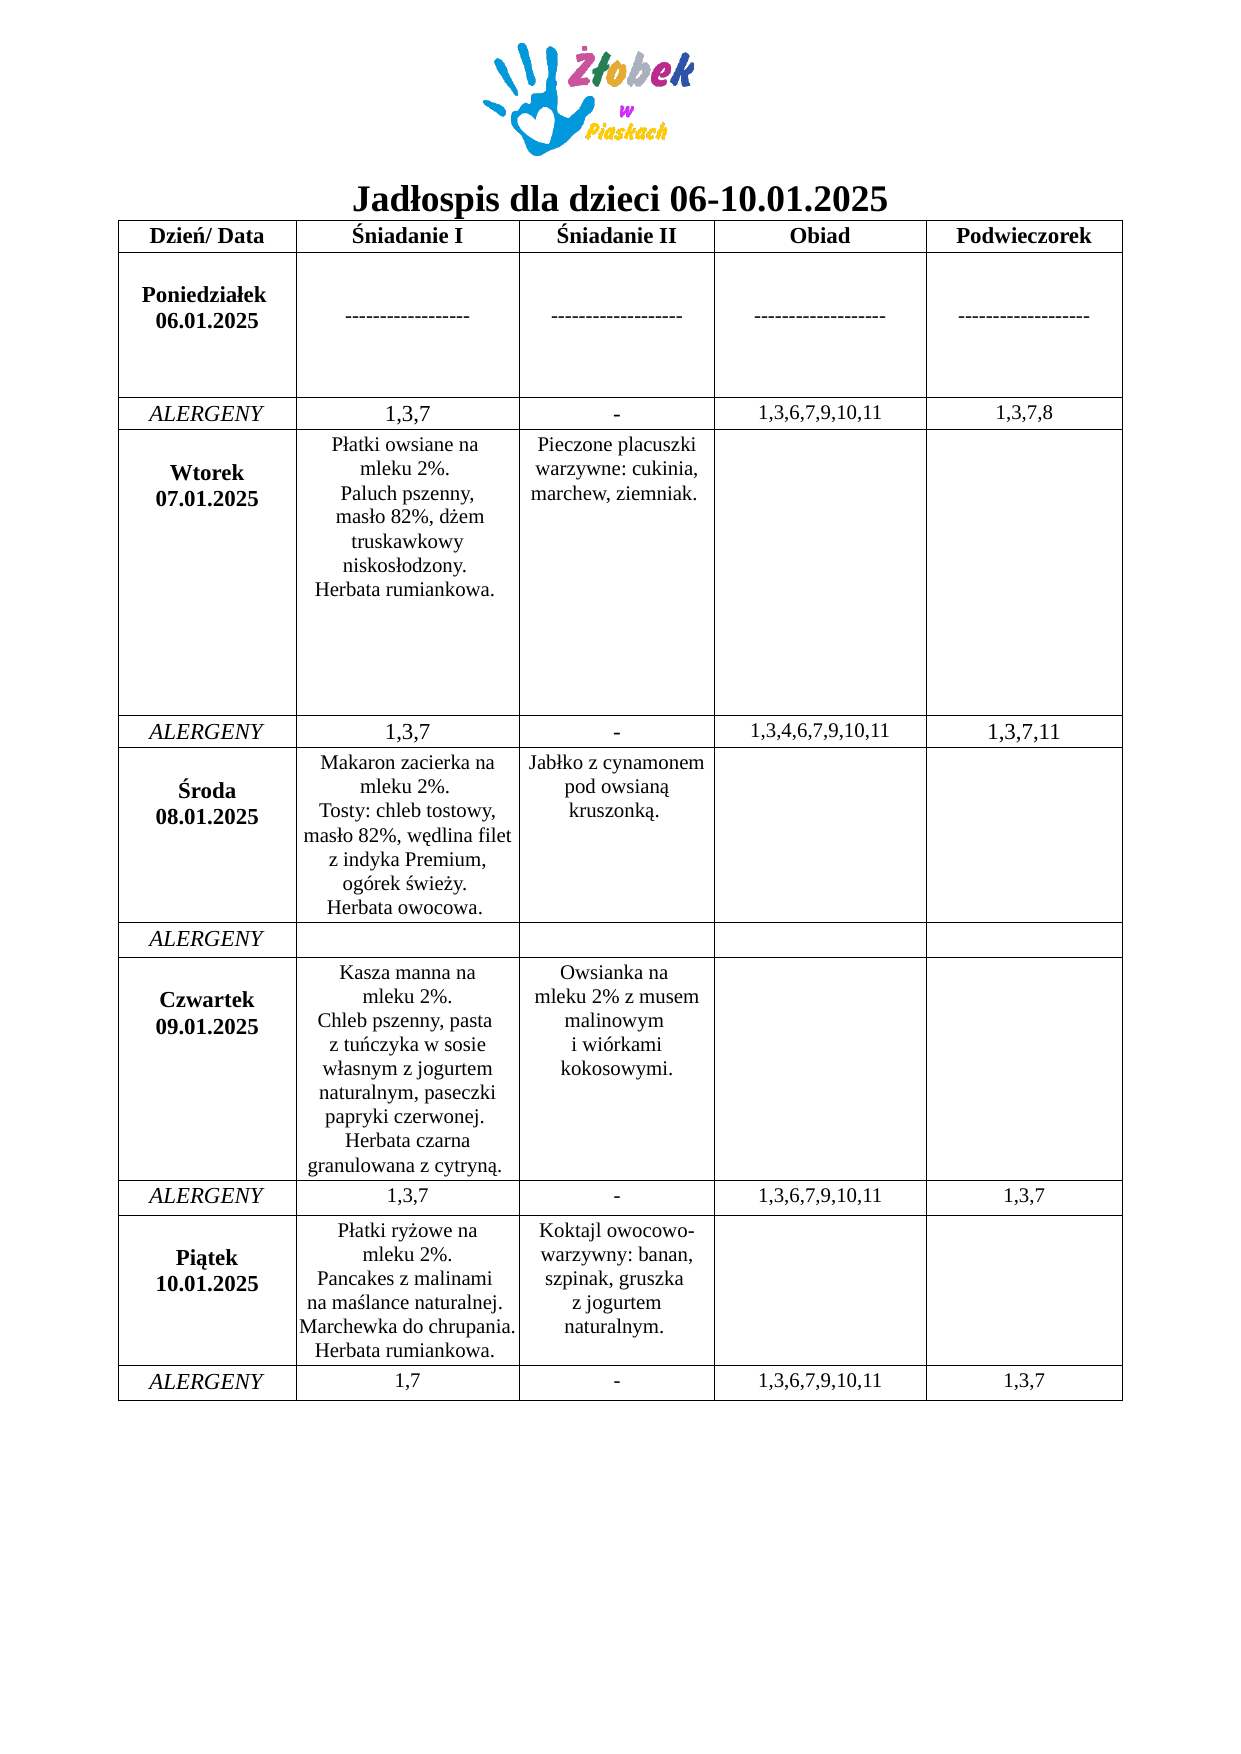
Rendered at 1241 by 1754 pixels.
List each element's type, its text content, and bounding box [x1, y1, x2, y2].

table_cell 1,3,6,7,9,10,11 [715, 1181, 926, 1215]
table_cell Wtorek 07.01.2025 [119, 430, 296, 715]
table_cell [927, 923, 1122, 957]
table_cell - [520, 1366, 714, 1400]
table_cell Płatki ryżowe na mleku 2%. Pancakes z malinami na maślance naturalnej. Marchewka do chrupania. Herbata rumiankowa. [297, 1216, 519, 1365]
table_cell 1,3,7 [927, 1366, 1122, 1400]
table_cell Kasza manna na mleku 2%. Chleb pszenny, pasta z tuńczyka w sosie własnym z jogurtem naturalnym, paseczki papryki czerwonej. Herbata czarna granulowana z cytryną. [297, 958, 519, 1179]
table_cell [927, 748, 1122, 922]
picture [518, 108, 554, 143]
table_cell 1,3,7,11 [927, 716, 1122, 747]
table_cell [927, 958, 1122, 1179]
table_cell ALERGENY [119, 923, 296, 957]
table_cell [715, 923, 926, 957]
table_header Dzień/ Data [119, 221, 296, 252]
table_cell ------------------- [520, 253, 714, 397]
table_header Obiad [715, 221, 926, 252]
table_cell Jabłko z cynamonem pod owsianą kruszonką. [520, 748, 714, 922]
table_cell [715, 958, 926, 1179]
table_header Podwieczorek [927, 221, 1122, 252]
table_cell 1,3,7,8 [927, 398, 1122, 429]
table_cell ------------------- [927, 253, 1122, 397]
table_cell ALERGENY [119, 1181, 296, 1215]
table_cell Owsianka na mleku 2% z musem malinowym i wiórkami kokosowymi. [520, 958, 714, 1179]
table_cell ALERGENY [119, 398, 296, 429]
picture [483, 43, 694, 156]
table_cell 1,3,7 [297, 1181, 519, 1215]
table_cell Poniedziałek 06.01.2025 [119, 253, 296, 397]
table_cell [297, 923, 519, 957]
table_cell [715, 430, 926, 715]
table_cell 1,7 [297, 1366, 519, 1400]
table_cell [520, 923, 714, 957]
table_cell ------------------ [297, 253, 519, 397]
table_cell - [520, 1181, 714, 1215]
table_header Śniadanie I [297, 221, 519, 252]
table_cell - [520, 716, 714, 747]
table_cell [715, 748, 926, 922]
text Jadłospis dla dzieci 06-10.01.2025 [118, 176, 1122, 219]
table_cell Makaron zacierka na mleku 2%. Tosty: chleb tostowy, masło 82%, wędlina filet z indyka Premium, ogórek świeży. Herbata owocowa. [297, 748, 519, 922]
table_header Śniadanie II [520, 221, 714, 252]
table_cell 1,3,7 [297, 398, 519, 429]
table_cell Koktajl owocowo-warzywny: banan, szpinak, gruszka z jogurtem naturalnym. [520, 1216, 714, 1365]
table_cell ALERGENY [119, 1366, 296, 1400]
table_cell Piątek 10.01.2025 [119, 1216, 296, 1365]
table_cell ------------------- [715, 253, 926, 397]
table_cell - [520, 398, 714, 429]
table_cell Pieczone placuszki warzywne: cukinia, marchew, ziemniak. [520, 430, 714, 715]
table_cell [927, 1216, 1122, 1365]
table_cell Czwartek 09.01.2025 [119, 958, 296, 1179]
table_cell ALERGENY [119, 716, 296, 747]
table_cell [715, 1216, 926, 1365]
table_cell 1,3,4,6,7,9,10,11 [715, 716, 926, 747]
table_cell Płatki owsiane na mleku 2%. Paluch pszenny, masło 82%, dżem truskawkowy niskosłodzony. Herbata rumiankowa. [297, 430, 519, 715]
table_cell 1,3,7 [297, 716, 519, 747]
table_cell 1,3,6,7,9,10,11 [715, 398, 926, 429]
table_cell 1,3,7 [927, 1181, 1122, 1215]
table_cell [927, 430, 1122, 715]
table_cell Środa 08.01.2025 [119, 748, 296, 922]
table_cell 1,3,6,7,9,10,11 [715, 1366, 926, 1400]
